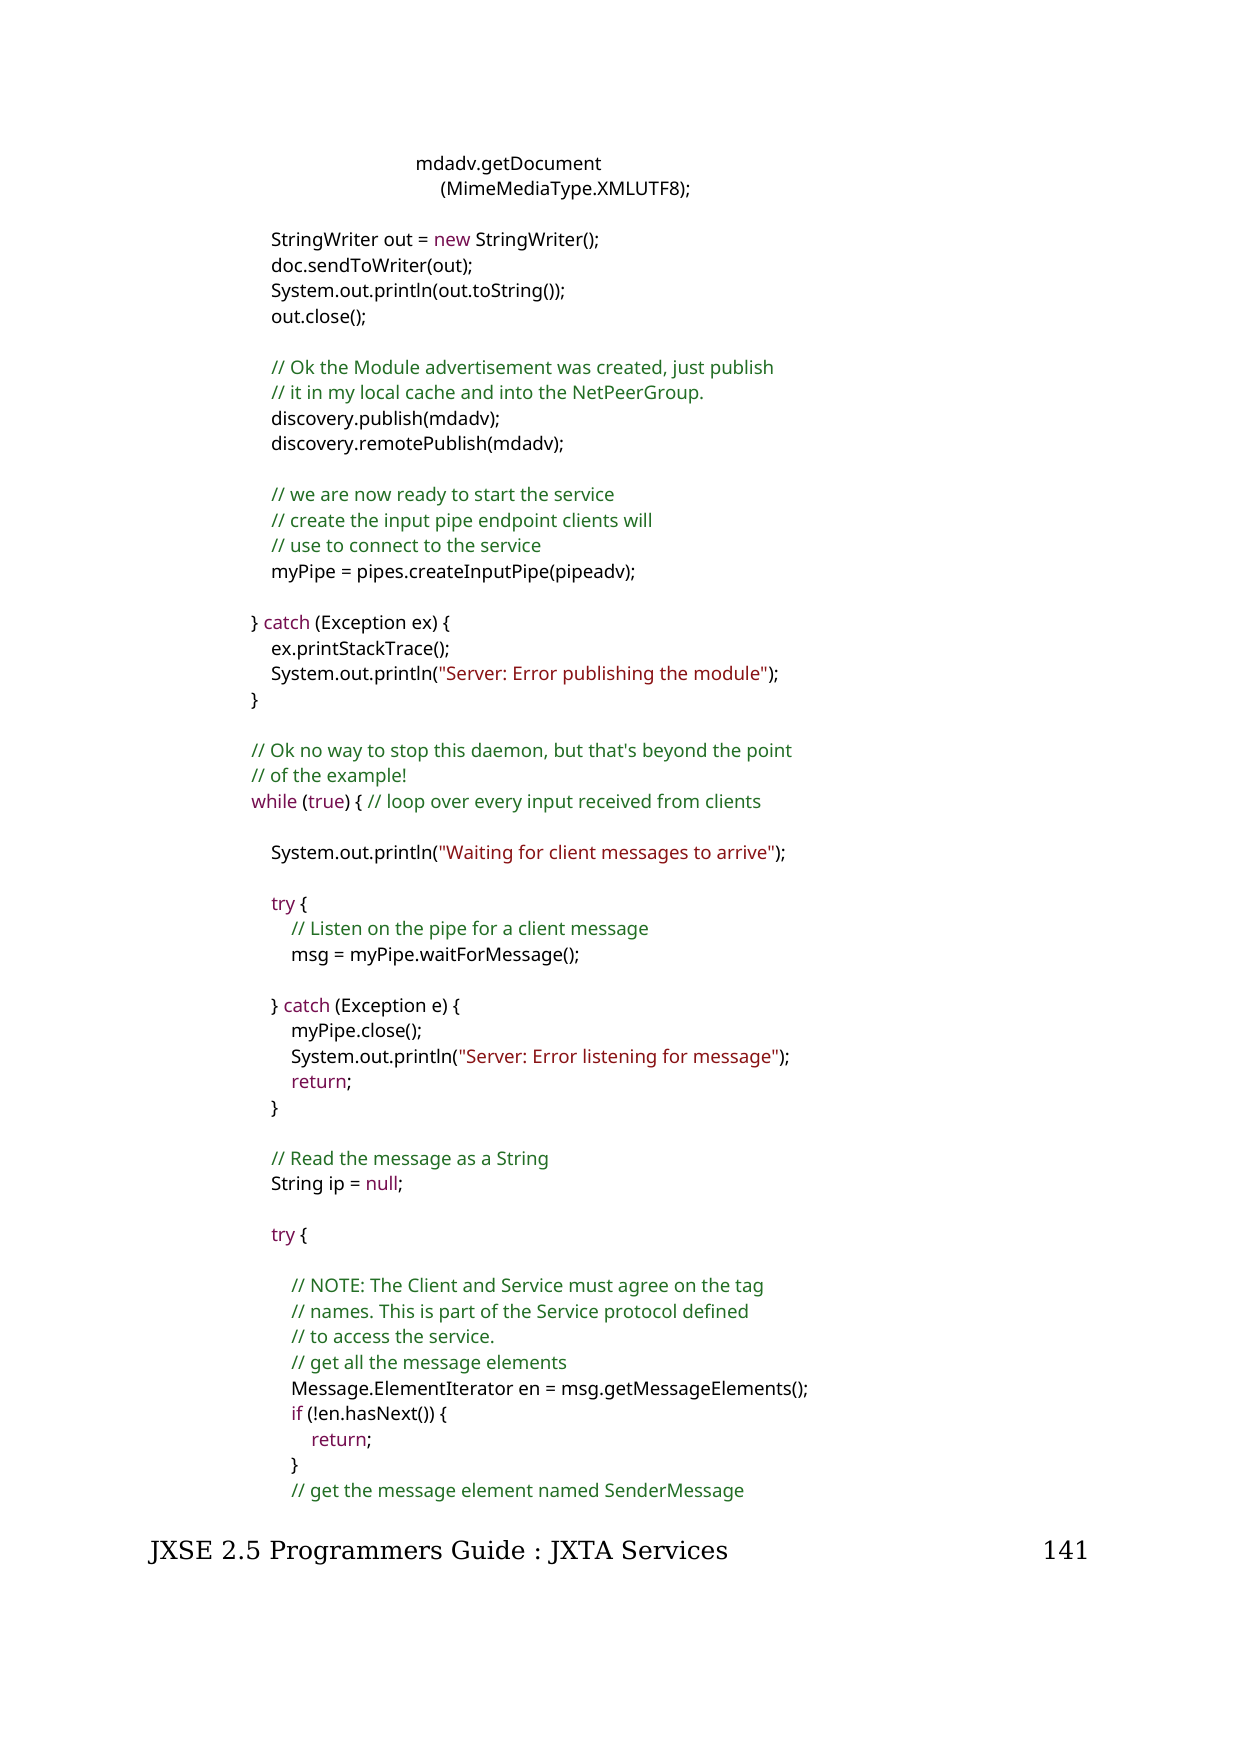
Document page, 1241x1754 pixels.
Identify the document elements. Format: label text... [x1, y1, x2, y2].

text discovery.remotePublish(mdadv); [211, 431, 1240, 456]
text (MimeMediaType.XMLUTF8); [211, 176, 1240, 201]
text // get the message element named SenderMessage [211, 1477, 1240, 1503]
text // NOTE: The Client and Service must agree on the tag [211, 1273, 1240, 1298]
text // Ok no way to stop this daemon, but that's beyond the point [211, 737, 1240, 762]
text doc.sendToWriter(out); [211, 252, 1240, 278]
text msg = myPipe.waitForMessage(); [211, 941, 1240, 967]
text // we are now ready to start the service [211, 482, 1240, 507]
text System.out.println("Server: Error publishing the module"); [211, 660, 1240, 686]
text // use to connect to the service [211, 533, 1240, 558]
text String ip = null; [211, 1171, 1240, 1196]
text System.out.println("Server: Error listening for message"); [211, 1043, 1240, 1069]
text // to access the service. [211, 1324, 1240, 1349]
text ex.printStackTrace(); [211, 635, 1240, 660]
text // Listen on the pipe for a client message [211, 916, 1240, 941]
text try { [211, 890, 1240, 916]
text // it in my local cache and into the NetPeerGroup. [211, 380, 1240, 405]
text return; [211, 1069, 1240, 1094]
text Message.ElementIterator en = msg.getMessageElements(); [211, 1375, 1240, 1401]
text System.out.println(out.toString()); [211, 278, 1240, 303]
text } catch (Exception ex) { [211, 609, 1240, 635]
text // create the input pipe endpoint clients will [211, 507, 1240, 533]
text } [211, 1452, 1240, 1477]
text } catch (Exception e) { [211, 992, 1240, 1018]
text try { [211, 1222, 1240, 1247]
text // Ok the Module advertisement was created, just publish [211, 354, 1240, 380]
text if (!en.hasNext()) { [211, 1401, 1240, 1426]
text // of the example! [211, 762, 1240, 788]
text StringWriter out = new StringWriter(); [211, 227, 1240, 252]
text // get all the message elements [211, 1349, 1240, 1375]
text return; [211, 1426, 1240, 1452]
text // Read the message as a String [211, 1145, 1240, 1171]
text mdadv.getDocument [211, 150, 1240, 176]
text myPipe.close(); [211, 1018, 1240, 1043]
text while (true) { // loop over every input received from clients [211, 788, 1240, 813]
text System.out.println("Waiting for client messages to arrive"); [211, 839, 1240, 864]
text discovery.publish(mdadv); [211, 405, 1240, 431]
text } [211, 1094, 1240, 1120]
text } [211, 686, 1240, 711]
text // names. This is part of the Service protocol defined [211, 1298, 1240, 1324]
text out.close(); [211, 303, 1240, 329]
text myPipe = pipes.createInputPipe(pipeadv); [211, 558, 1240, 584]
